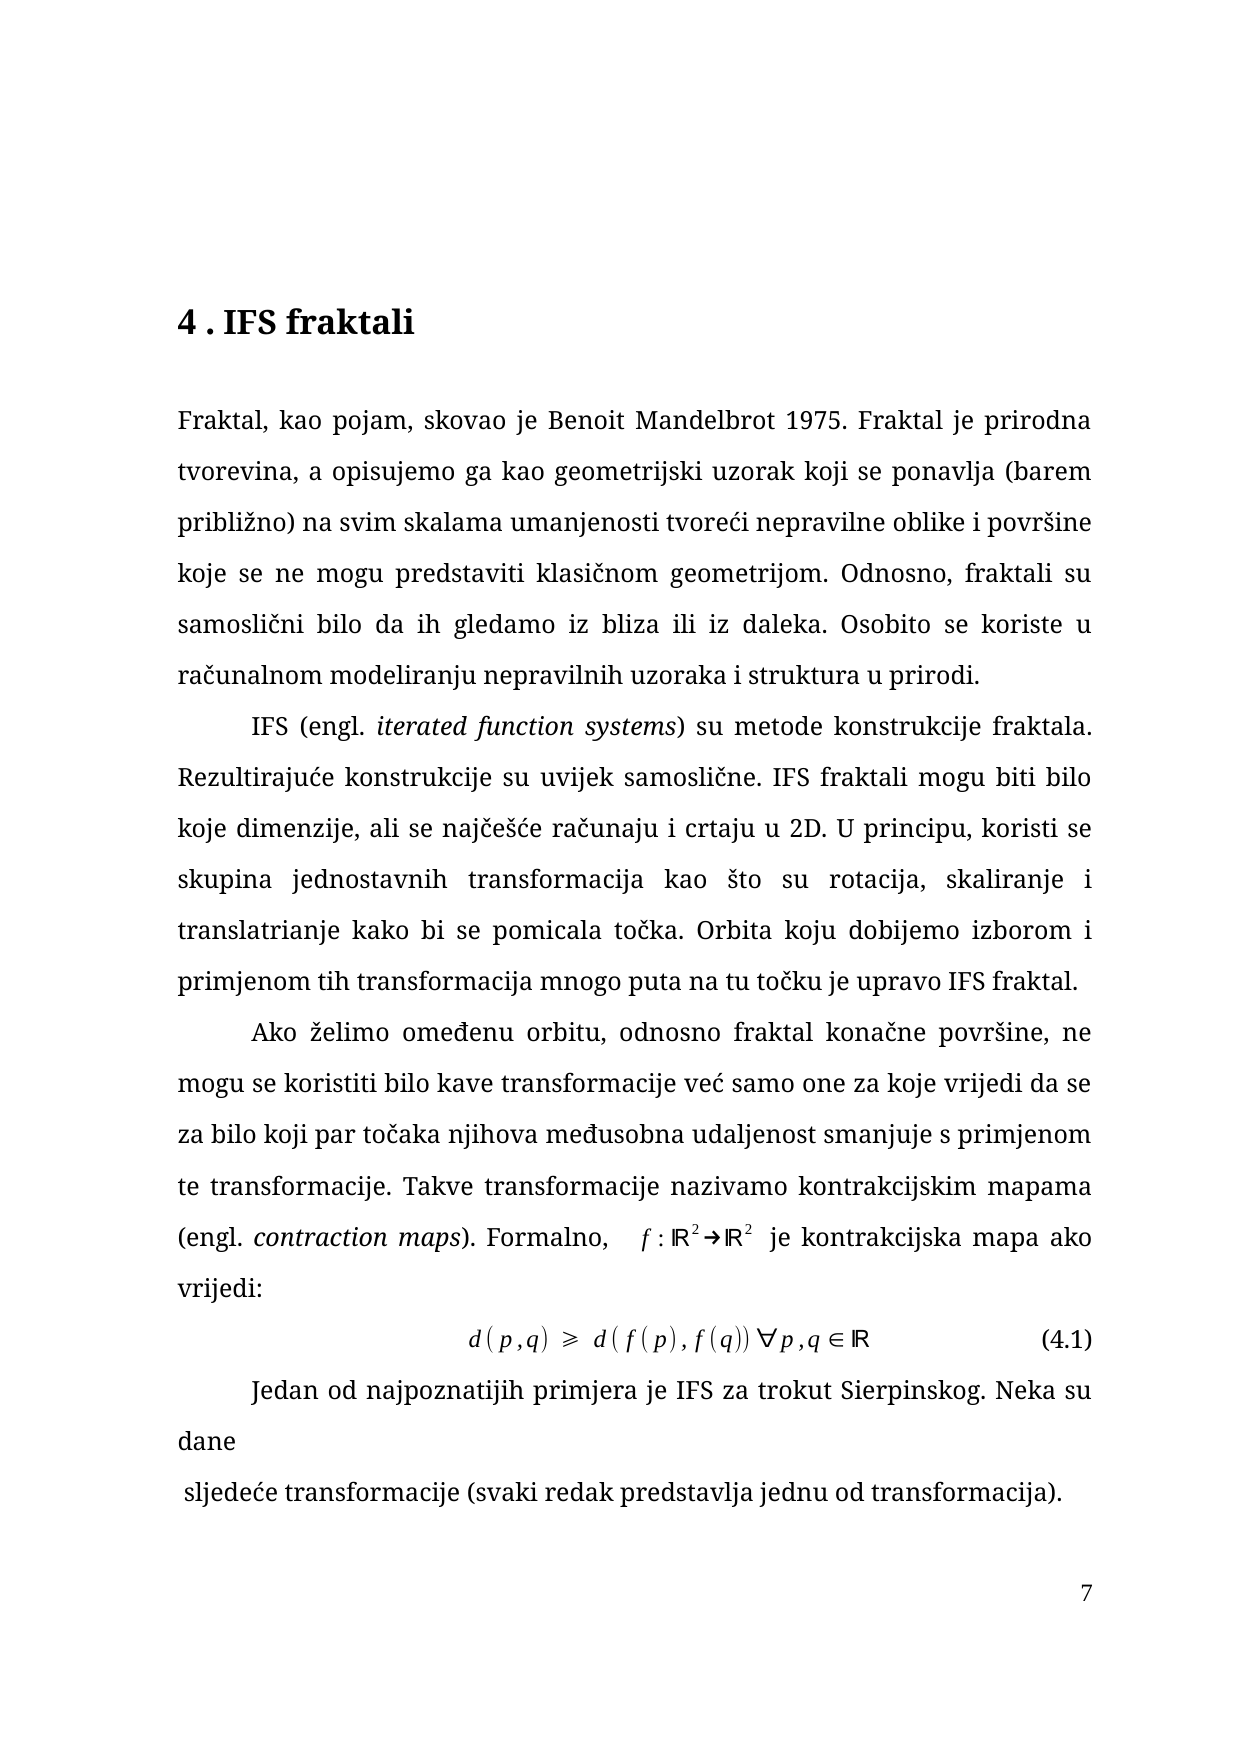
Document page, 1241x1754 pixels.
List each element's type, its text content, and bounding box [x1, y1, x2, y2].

text (4.1) [177, 1321, 1093, 1355]
text Jedan od najpoznatijih primjera je IFS za trokut Sierpinskog. Neka su dane [177, 1372, 1093, 1457]
subtitle 4 . IFS fraktali [177, 299, 1093, 344]
text IFS (engl. iterated function systems) su metode konstrukcije fraktala. Rezultirajuće konstrukcije su uvijek samoslične. IFS fraktali mogu biti bilo koje dimenzije, ali se najčešće računaju i crtaju u 2D. U principu, koristi se skupina jednostavnih transformacija kao što su rotacija, skaliranje i translatrianje kako bi se pomicala točka. Orbita koju dobijemo izborom i primjenom tih transformacija mnogo puta na tu točku je upravo IFS fraktal. [177, 709, 1093, 998]
text Ako želimo omeđenu orbitu, odnosno fraktal konačne površine, ne mogu se koristiti bilo kave transformacije već samo one za koje vrijedi da se za bilo koji par točaka njihova međusobna udaljenost smanjuje s primjenom te transformacije. Takve transformacije nazivamo kontrakcijskim mapama (engl. contraction maps). Formalno, je kontrakcijska mapa ako vrijedi: [177, 1015, 1093, 1304]
text Fraktal, kao pojam, skovao je Benoit Mandelbrot 1975. Fraktal je prirodna tvorevina, a opisujemo ga kao geometrijski uzorak koji se ponavlja (barem približno) na svim skalama umanjenosti tvoreći nepravilne oblike i površine koje se ne mogu predstaviti klasičnom geometrijom. Odnosno, fraktali su samoslični bilo da ih gledamo iz bliza ili iz daleka. Osobito se koriste u računalnom modeliranju nepravilnih uzoraka i struktura u prirodi. [177, 403, 1093, 692]
text sljedeće transformacije (svaki redak predstavlja jednu od transformacija). [177, 1474, 1093, 1508]
